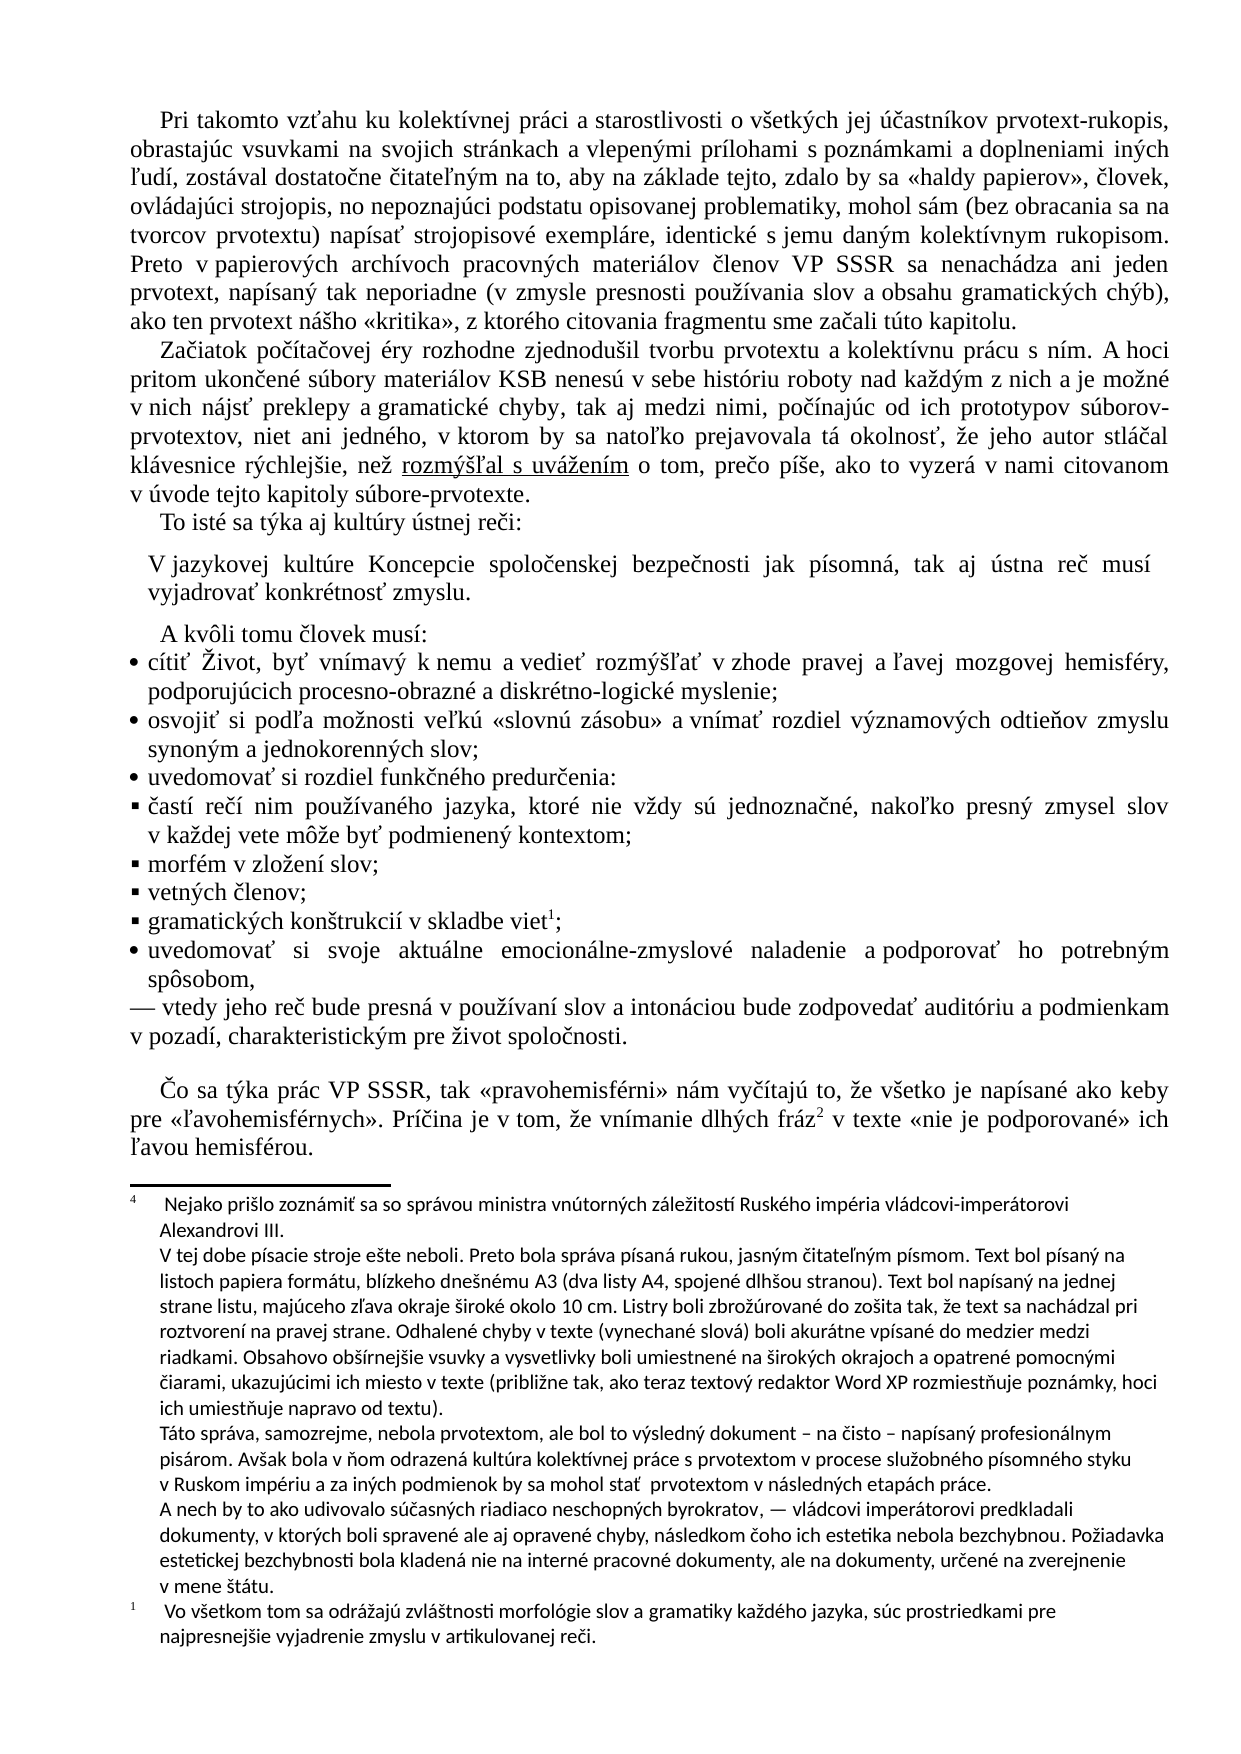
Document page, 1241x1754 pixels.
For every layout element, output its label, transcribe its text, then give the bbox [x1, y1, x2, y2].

text V jazykovej kultúre Koncepcie spoločenskej bezpečnosti jak písomná, tak aj ústna reč musí vyjadrovať konkrétnosť zmyslu. [148, 549, 1152, 606]
text Začiatok počítačovej éry rozhodne zjednodušil tvorbu prvotextu a kolektívnu prácu s ním. A hoci pritom ukončené súbory materiálov KSB nenesú v sebe históriu roboty nad každým z nich a je možné v nich nájsť preklepy a gramatické chyby, tak aj medzi nimi, počínajúc od ich prototypov súborov-prvotextov, niet ani jedného, v ktorom by sa natoľko prejavovala tá okolnosť, že jeho autor stláčal klávesnice rýchlejšie, než rozmýšľal s uvážením о tom, prečo píše, ako to vyzerá v nami citovanom v úvode tejto kapitoly súbore-prvotexte. [130, 335, 1169, 507]
list častí rečí nim používaného jazyka, ktoré nie vždy sú jednoznačné, nakoľko presný zmysel slov v každej vete môže byť podmienený kontextom; [130, 791, 1169, 849]
list uvedomovať si svoje aktuálne emocionálne-zmyslové naladenie a podporovať ho potrebným spôsobom, [130, 935, 1169, 992]
text Čo sa týka prác VP SSSR, tak «pravohemisférni» nám vyčítajú to, že všetko je napísané ako keby pre «ľavohemisférnych». Príčina je v tom, že vnímanie dlhých fráz v texte «nie je podporované» ich ľavou hemisférou. [130, 1075, 1169, 1161]
text Nejako prišlo zoznámiť sa so správou ministra vnútorných záležitostí Ruského impéria vládcovi-imperátorovi Alexandrovi III. [130, 1192, 1169, 1242]
list оsvojiť si podľa možnosti veľkú «slovnú zásobu» a vnímať rozdiel významových odtieňov zmyslu synoným a jednokorenných slov; [130, 705, 1169, 762]
text — vtedy jeho reč bude presná v používaní slov a intonáciou bude zodpovedať auditóriu a podmienkam v pozadí, charakteristickým pre život spoločnosti. [130, 992, 1169, 1050]
list gramatických konštrukcií v skladbe viet; [130, 906, 1169, 935]
text А kvôli tomu človek musí: [130, 619, 1169, 647]
text A nech by to ako udivovalo súčasných riadiaco neschopných byrokratov, — vládcovi imperátorovi predkladali dokumenty, v ktorých boli spravené ale aj opravené chyby, následkom čoho ich estetika nebola bezchybnou. Požiadavka estetickej bezchybnosti bola kladená nie na interné pracovné dokumenty, ale na dokumenty, určené na zverejnenie v mene štátu. [130, 1497, 1169, 1598]
list cítiť Život, byť vnímavý k nemu a vedieť rozmýšľať v zhode pravej a ľavej mozgovej hemisféry, podporujúcich procesno-obrazné a diskrétno-logické myslenie; [130, 647, 1169, 705]
text То isté sa týka aj kultúry ústnej reči: [130, 507, 1169, 536]
list Vo všetkom tom sa odrážajú zvláštnosti morfológie slov a gramatiky každého jazyka, súc prostriedkami pre najpresnejšie vyjadrenie zmyslu v artikulovanej reči. [130, 1598, 1169, 1649]
list vetných členov; [130, 877, 1169, 906]
text Pri takomto vzťahu ku kolektívnej práci a starostlivosti o všetkých jej účastníkov prvotext-rukopis, obrastajúc vsuvkami na svojich stránkach a vlepenými prílohami s poznámkami a doplneniami iných ľudí, zostával dostatočne čitateľným na to, aby na základe tejto, zdalo by sa «haldy papierov», človek, ovládajúci strojopis, no nepoznajúci podstatu opisovanej problematiky, mohol sám (bez obracania sa na tvorcov prvotextu) napísať strojopisové exempláre, identické s jemu daným kolektívnym rukopisom. Preto v papierových archívoch pracovných materiálov členov VP SSSR sa nenachádza ani jeden prvotext, napísaný tak neporiadne (v zmysle presnosti používania slov a obsahu gramatických chýb), ako ten prvotext nášho «kritika», z ktorého citovania fragmentu sme začali túto kapitolu. [130, 105, 1169, 335]
list uvedomovať si rozdiel funkčného predurčenia: [130, 762, 1169, 791]
list morfém v zložení slov; [130, 849, 1169, 877]
text V tej dobe písacie stroje ešte neboli. Preto bola správa písaná rukou, jasným čitateľným písmom. Text bol písaný na listoch papiera formátu, blízkeho dnešnému А3 (dva listy А4, spojené dlhšou stranou). Теxt bol napísaný na jednej strane listu, majúceho zľava okraje široké okolo 10 cm. Listry boli zbrožúrované do zošita tak, že text sa nachádzal pri roztvorení na pravej strane. Odhalené chyby v texte (vynechané slová) boli akurátne vpísané do medzier medzi riadkami. Obsahovo obšírnejšie vsuvky a vysvetlivky boli umiestnené na širokých okrajoch a opatrené pomocnými čiarami, ukazujúcimi ich miesto v texte (približne tak, ako teraz textový redaktor Word XP rozmiestňuje poznámky, hoci ich umiestňuje napravo od textu). [130, 1242, 1169, 1420]
text Táto správa, samozrejme, nebola prvotextom, ale bol to výsledný dokument – na čisto – napísaný profesionálnym pisárom. Avšak bola v ňom odrazená kultúra kolektívnej práce s prvotextom v procese služobného písomného styku v Ruskom impériu a za iných podmienok by sa mohol stať prvotextom v následných etapách práce. [130, 1420, 1169, 1497]
